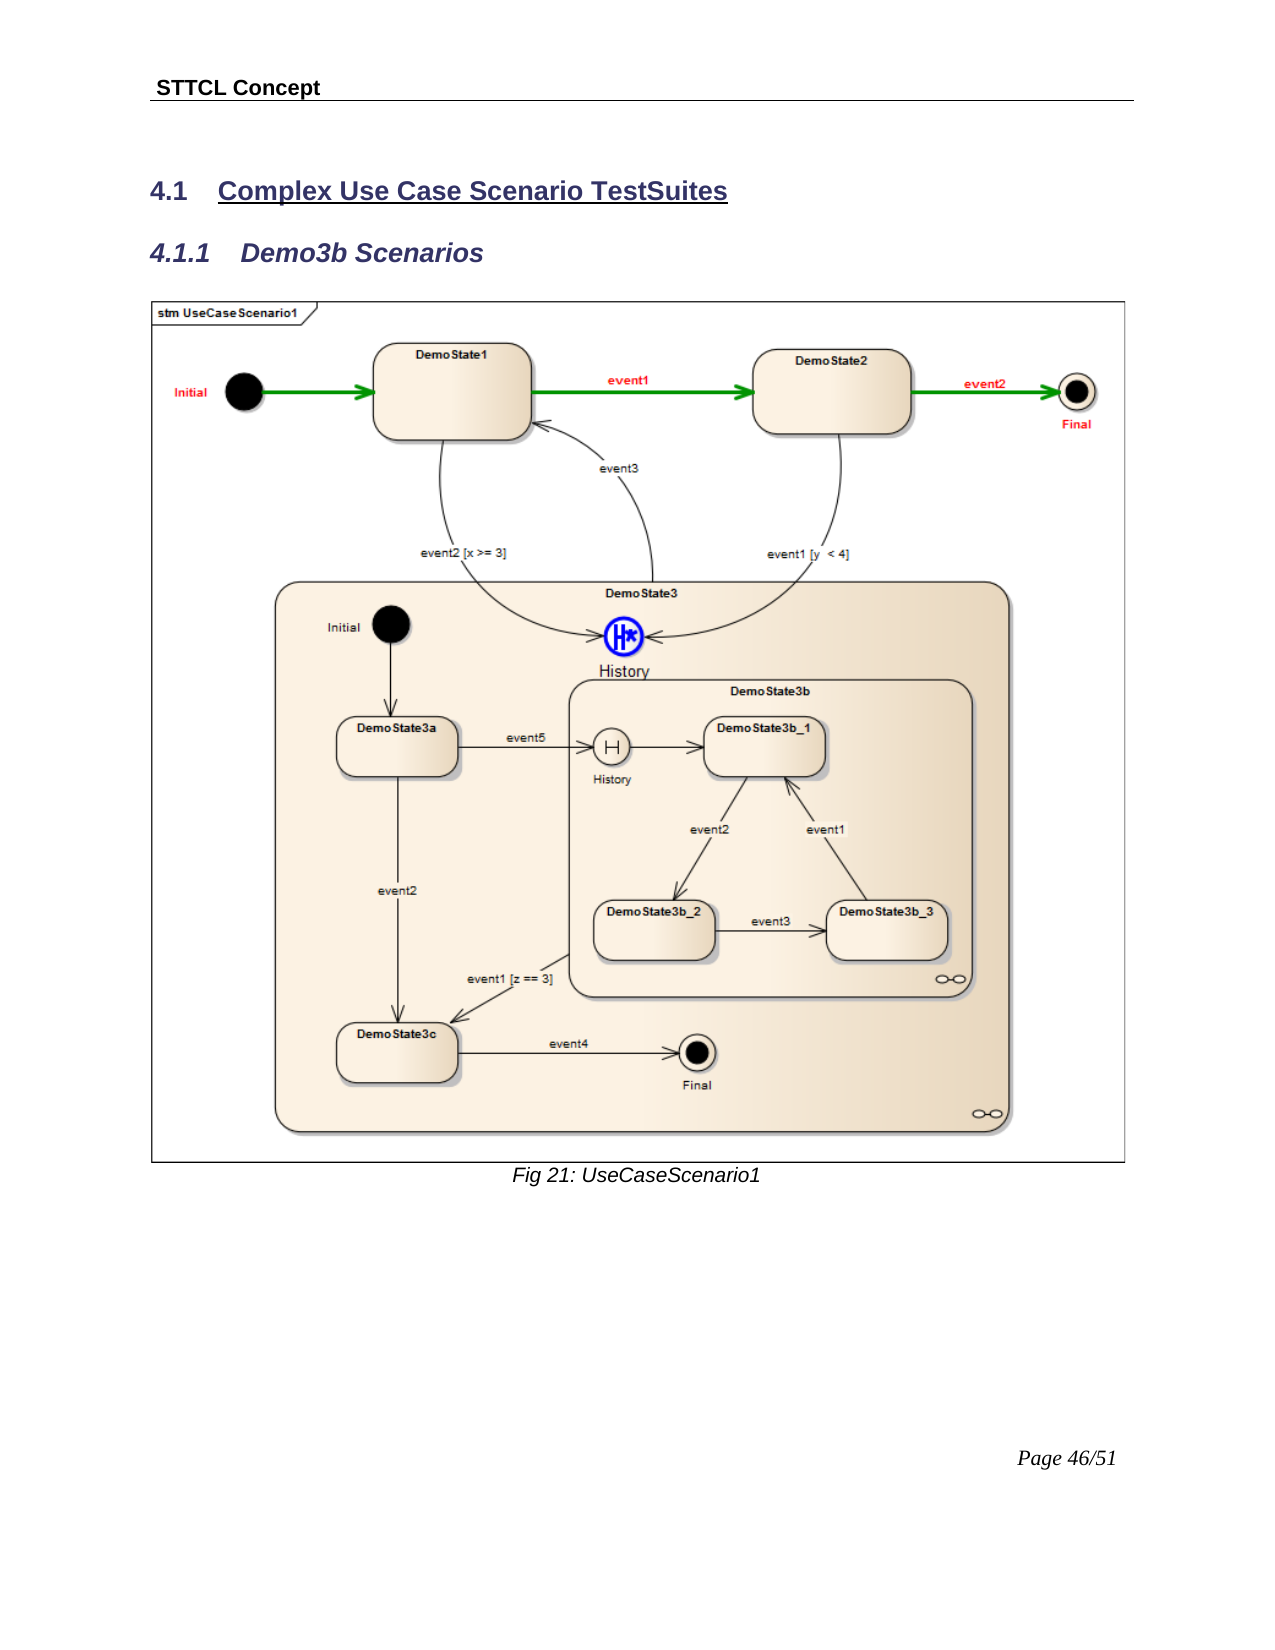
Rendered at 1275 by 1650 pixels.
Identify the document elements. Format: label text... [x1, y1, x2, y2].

text Fig 21: UseCaseScenario1 [150, 1163, 1125, 1187]
subtitle Demo3b Scenarios [150, 237, 1125, 269]
subtitle Complex Use Case Scenario TestSuites [150, 175, 1125, 206]
picture [150, 300, 1125, 1163]
